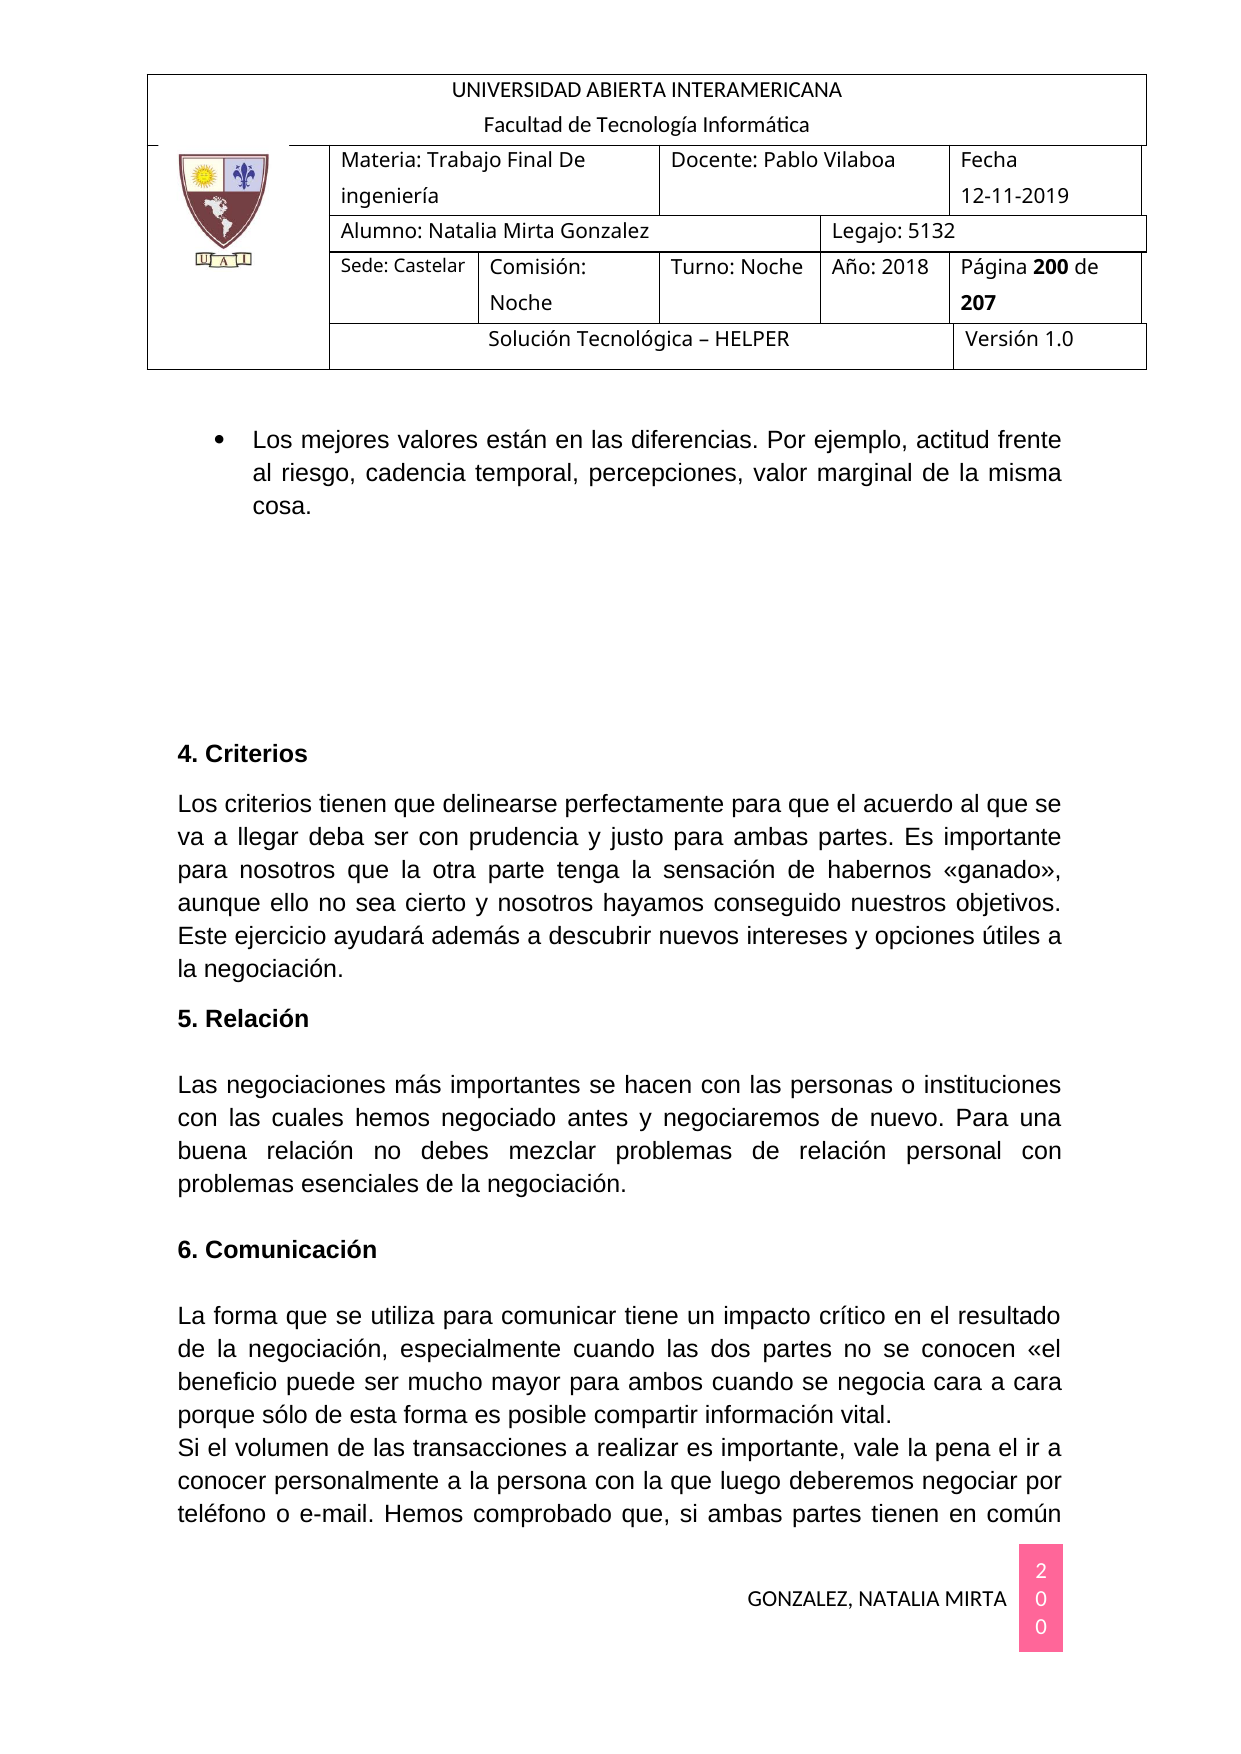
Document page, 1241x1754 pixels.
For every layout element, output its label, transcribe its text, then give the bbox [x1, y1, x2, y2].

text Las negociaciones más importantes se hacen con las personas o instituciones con las cuales hemos negociado antes y negociaremos de nuevo. Para una buena relación no debes mezclar problemas de relación personal con problemas esenciales de la negociación. [177, 1070, 1063, 1198]
text La forma que se utiliza para comunicar tiene un impacto crítico en el resultado de la negociación, especialmente cuando las dos partes no se conocen «el beneficio puede ser mucho mayor para ambos cuando se negocia cara a cara porque sólo de esta forma es posible compartir información vital. [177, 1301, 1063, 1429]
text 6. Comunicación [177, 1235, 1063, 1264]
text 4. Criterios [177, 739, 1063, 768]
list Los mejores valores están en las diferencias. Por ejemplo, actitud frente al riesgo, cadencia temporal, percepciones, valor marginal de la misma cosa. [215, 425, 1063, 520]
text Los criterios tienen que delinearse perfectamente para que el acuerdo al que se va a llegar deba ser con prudencia y justo para ambas partes. Es importante para nosotros que la otra parte tenga la sensación de habernos «ganado», aunque ello no sea cierto y nosotros hayamos conseguido nuestros objetivos. Este ejercicio ayudará además a descubrir nuevos intereses y opciones útiles a la negociación. [177, 789, 1063, 983]
text 5. Relación [177, 1004, 1063, 1033]
text Si el volumen de las transacciones a realizar es importante, vale la pena el ir a conocer personalmente a la persona con la que luego deberemos negociar por teléfono o e-mail. Hemos comprobado que, si ambas partes tienen en común [177, 1433, 1063, 1528]
